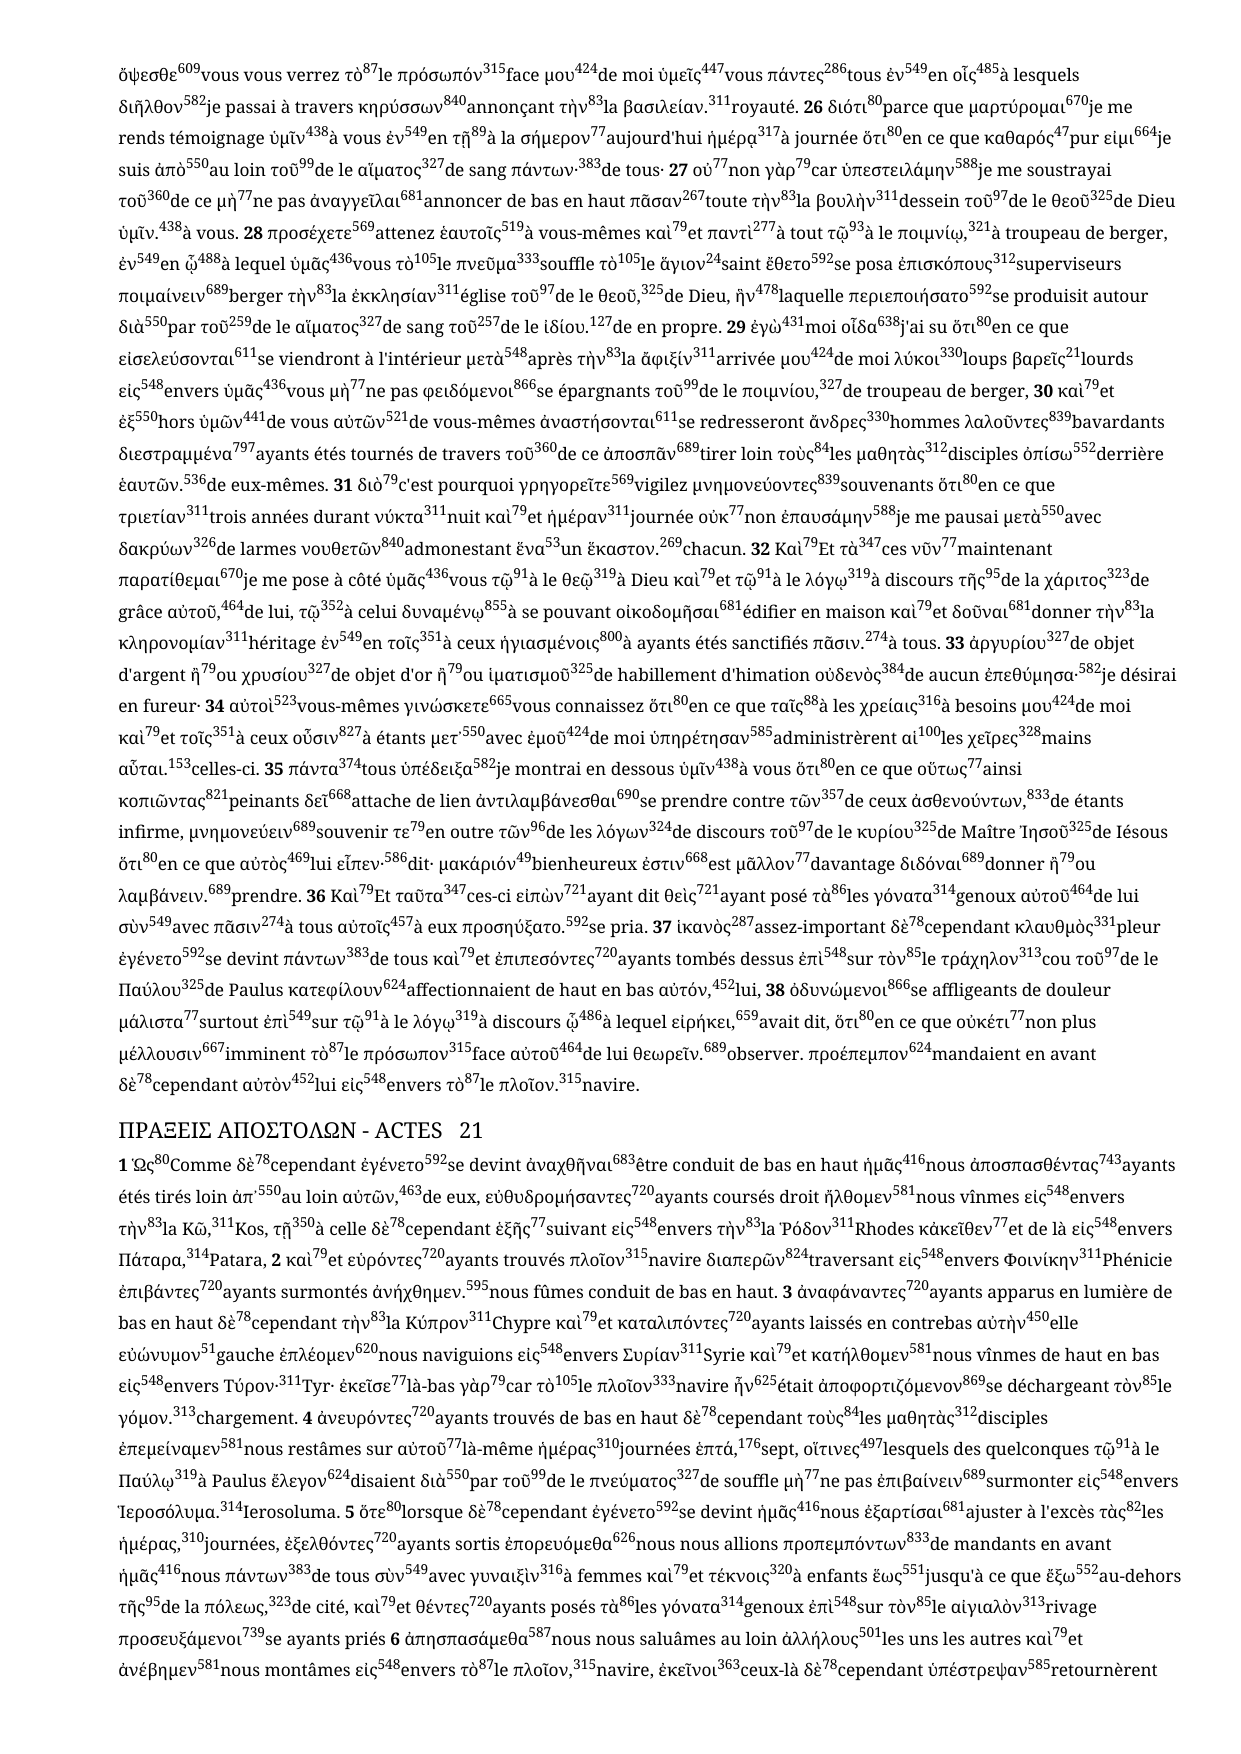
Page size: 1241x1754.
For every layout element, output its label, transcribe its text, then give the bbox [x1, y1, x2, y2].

text 1 Μετὰ548Après δὲ78cependant τὸ348ce παύσασθαι682se pauser τὸν85le θόρυβον313tumulte μεταπεμψάμενος740se ayant mandé au-delà ὁ103le Παῦλος331Paulus τοὺς84les μαθητὰς312disciples καὶ79et παρακαλέσας,721ayant appelé à côté, ἀσπασάμενος740se ayant salué ἐξῆλθεν586sortit πορεύεσθαι690se aller εἰς548envers Μακεδονίαν.311Macédoine. 2 διελθὼν721ayant passé à travers δὲ78cependant τὰ86les μέρη314parts ἐκεῖνα139ces-là καὶ79et παρακαλέσας721ayant appelé à côté αὐτοὺς451eux λόγῳ319à discours πολλῷ275à nombreux ἦλθεν586vint εἰς548envers τὴν83la Ἑλλάδα311Hellas 3 ποιήσας721ayant fait τε79en outre μῆνας312mois τρεῖς·178trois· γενομένης732de se ayante devenue ἐπιβουλῆς323de complot αὐτῷ458à lui ὑπὸ550sous τῶν96de les Ἰουδαίων64de Ioudaiens μέλλοντι828à imminant ἀνάγεσθαι692être conduit de bas en haut εἰς548envers τὴν83la Συρίαν,311Syrie, ἐγένετο592se devint γνώμης323de opinion τοῦ360de ce ὑποστρέφειν689retourner en arrière διὰ550par Μακεδονίας.323de Macédoine. 4 συνείπετο631se accompagnait δὲ78cependant αὐτῷ458à lui Σώπατρος331Sopatros Πύρρου325de Pyrrhus Βεροιαῖος,71De Bérée, Θεσσαλονικέων324de Thessaloniciens δὲ78cependant Ἀρίσταρχος331Aristarque καὶ79et Σεκοῦνδος,331Sekoundos, καὶ79et Γάϊος331Gaios Δερβαῖος71Derbéen καὶ79et Τιμόθεος,331Timotheos, Ἀσιανοὶ330Asiatiques δὲ78cependant Τύχικος331Tuchikos καὶ79et Τρόφιμος.331Trophimos. 5 οὗτοι363ceux-ci δὲ78cependant προσελθόντες720ayants venus vers ἔμενον624restaient ἡμᾶς416nous ἐν549en Τρῳάδι,317à Troas, 6 ἡμεῖς430nous δὲ78cependant ἐξεπλεύσαμεν581nous naviguâmes dehors μετὰ548après τὰς82les ἡμέρας310journées τῶν98de les ἀζύμων66de sans levains ἀπὸ550au loin Φιλίππων324de Philippes καὶ79et ἤλθομεν581nous vînmes πρὸς548vers αὐτοὺς451eux εἰς548envers τὴν83la Τρῳάδα311Troas ἄχρι552jusqu'à l'extrémité ἡμερῶν322de journées πέντε,188de cinq, οὗ77où διετρίψαμεν581nous grattâmes à travers ἡμέρας310journées ἑπτά.176sept. 7 Ἐν549En δὲ78cependant τῇ89à la μιᾷ57à une τῶν98de les σαββάτων326de sabbats συνηγμένων806de ayants étés menés ensemble ἡμῶν423de nous κλάσαι681casser ἄρτον,313pain, ὁ103le Παῦλος331Paulus διελέγετο631se dialoguait αὐτοῖς457à eux μέλλων840imminant ἐξιέναι689aller dehors τῇ350à celle ἐπαύριον,77lendemain, παρέτεινέν625prolongeait τε79en outre τὸν85le λόγον313discours μέχρι552jusqu'à μεσονυκτίου.327de minuit. 8 ἦσαν624étaient δὲ78cependant λαμπάδες328lampes ἱκαναὶ19assez-importantes ἐν549en τῷ93à le ὑπερῴῳ321à partie au-dessus οὗ77où ἦμεν620nous étions συνηγμένοι.812ayants étés menés ensemble. 9 καθεζόμενος867se siégeant δέ78cependant τις287un quelconque νεανίας331adolescent ὀνόματι321à nom Εὔτυχος331Eutuchos ἐπὶ550sur τῆς95de la θυρίδος,323de fenêtre, καταφερόμενος891étant porté de haut en bas ὕπνῳ319à sommeil βαθεῖ10à profond διαλεγομένου861de se dialoguant τοῦ97de le Παύλου325de Paulus ἐπὶ548sur πλεῖον,73plus nombreusement, κατενεχθεὶς760ayant été porté de haut en bas ἀπὸ550au loin τοῦ97de le ὕπνου325de sommeil ἔπεσεν586tomba ἀπὸ550au loin τοῦ99de le τριστέγου327de troisième toiture κάτω77vers le bas καὶ79et ἤρθη600fut levé νεκρός.71mort. 10 καταβὰς721ayant descendu δὲ78cependant ὁ103le Παῦλος331Paulus ἐπέπεσεν586tomba dessus αὐτῷ458à lui καὶ79et συμπεριλαβὼν721ayant pris autour avec εἶπεν·586dit· μὴ77ne pas θορυβεῖσθε,577soyez tumultués, ἡ101la γὰρ79car ψυχὴ329âme αὐτοῦ464de lui ἐν549en αὐτῷ458à lui ἐστιν.668est. 11 ἀναβὰς721ayant monté δὲ78cependant καὶ79et κλάσας721ayant cassé τὸν85le ἄρτον313pain καὶ79et γευσάμενος740se ayant goûté ἐφ᾽548sur ἱκανόν53assez-important τε79en outre ὁμιλήσας721ayant conversé ἄχρι552jusqu'à l'extrémité αὐγῆς,323de irradiation, οὕτως77ainsi ἐξῆλθεν.586sortit. 12 ἤγαγον585conduisirent δὲ78cependant τὸν85le παῖδα313jeune servant ζῶντα822vivant καὶ79et παρεκλήθησαν599furent appelé à côté οὐ77non μετρίως.77mesurément. 13 Ἡμεῖς430Nous δὲ78cependant προελθόντες720ayants venus devant ἐπὶ548sur τὸ87le πλοῖον315navire ἀνήχθημεν595nous fûmes conduit de bas en haut ἐπὶ548sur τὴν83la Ἆσσον311Assos ἐκεῖθεν77de là μέλλοντες839imminants ἀναλαμβάνειν689prendre de bas en haut τὸν85le Παῦλον·313Paulus· οὕτως77ainsi γὰρ79car διατεταγμένος792se ayant ordonné au-travers ἦν625était μέλλων840imminant αὐτὸς542lui-même πεζεύειν.689voyager à pied. 14 ὡς80comme δὲ78cependant συνέβαλλεν625jetait ensemble ἡμῖν419à nous εἰς548envers τὴν83la Ἆσσον,311Assos, ἀναλαβόντες720ayants pris de bas en haut αὐτὸν452lui ἤλθομεν581nous vînmes εἰς548envers Μιτυλήνην,311Mytilène, 15 κἀκεῖθεν77et de là ἀποπλεύσαντες720ayants navigués au loin τῇ350à celle ἐπιούσῃ826à survenante κατηντήσαμεν581nous atteignîmes à l'encontre ἄντικρυς552contre face Χίου,323de Chios, τῇ89à la δὲ78cependant ἑτέρᾳ376à autre-différente παρεβάλομεν581nous jetâmes à côté εἰς548envers Σάμον,311Samos, τῇ350à celle δὲ78cependant ἐχομένῃ853à se ayante ἤλθομεν581nous vînmes εἰς548envers Μίλητον.311Milet. 16 κεκρίκει659avait jugé γὰρ79car ὁ103le Παῦλος331Paulus παραπλεῦσαι681naviguer à côté τὴν83la Ἔφεσον,311Éphèse, ὅπως80de telle manière que μὴ77ne pas γένηται905que se devienne αὐτῷ458à lui χρονοτριβῆσαι681passer du temps sur sentier ἐν549en τῇ89à la Ἀσίᾳ·317à Asie· ἔσπευδεν625hâtait γὰρ79car εἰ80si δυνατὸν49puissant εἴη700que soit αὐτῷ458à lui τὴν83la ἡμέραν311journée τῆς95de la πεντηκοστῆς323de pentecôte γενέσθαι682se devenir εἰς548envers Ἱεροσόλυμα.314Ierosoluma. 17 Ἀπὸ550Au loin δὲ78cependant τῆς95de la Μιλήτου323de Milet πέμψας721ayant mandé εἰς548envers Ἔφεσον311Éphèse μετεκαλέσατο592se appela avec au-delà τοὺς84les πρεσβυτέρους52plus anciens τῆς95de la ἐκκλησίας.323de église. 18 ὡς80comme δὲ78cependant παρεγένοντο591se devinrent à côté πρὸς548vers αὐτὸν452lui εἶπεν586dit αὐτοῖς·457à eux· Ὑμεῖς447Vous ἐπίστασθε,671vous vous établissez sûrement, ἀπὸ550au loin πρώτης209de première ἡμέρας323de journée ἀφ᾽550au loin ἧς490de laquelle ἐπέβην582je surmontai εἰς548envers τὴν83la Ἀσίαν,311Asie, πῶς77comment? μεθ᾽550avec ὑμῶν441de vous τὸν85le πάντα269tout χρόνον313temps ἐγενόμην,588je me devins, 19 δουλεύων840étant esclave τῷ91à le κυρίῳ319à Maître μετὰ550avec πάσης279de toute ταπεινοφροσύνης323de basse émotion καὶ79et δακρύων326de larmes καὶ79et πειρασμῶν324de tentations τῶν357de ceux συμβάντων715de ayants arrivés avec μοι420à moi ἐν549en ταῖς88à les ἐπιβουλαῖς316à complots τῶν96de les Ἰουδαίων,64de Ioudaiens, 20 ὡς77comme οὐδὲν375aucun ὑπεστειλάμην588je me soustrayai τῶν359de ces συμφερόντων835de étants opportun τοῦ360de ce μὴ77ne pas ἀναγγεῖλαι681annoncer de bas en haut ὑμῖν438à vous καὶ79et διδάξαι681enseigner ὑμᾶς436vous δημοσίᾳ57à publique καὶ79et κατ᾽548selon οἴκους,312maisons, 21 διαμαρτυρόμενος867se passant témoignage Ἰουδαίοις58à Ioudaiens τε79en outre καὶ79et Ἕλλησιν318à Hellèns τὴν344celle εἰς548envers θεὸν313Dieu μετάνοιαν311transintelligence καὶ79et πίστιν311croyance εἰς548envers τὸν85le κύριον313Maître ἡμῶν423de nous Ἰησοῦν.313Iésous. 22 Καὶ79Et νῦν77maintenant ἰδοὺ306voici δεδεμένος813ayant été attaché de lien ἐγὼ431moi τῷ93à le πνεύματι321à souffle πορεύομαι670je me vais εἰς548envers Ἰερουσαλὴμ311Ierousalem τὰ347ces ἐν549en αὐτῇ456à elle συναντήσοντά763qui rencontreront avec μοι420à moi μὴ77ne pas εἰδώς,783ayant su, 23 πλὴν79toutefois ὅτι80en ce que τὸ105le πνεῦμα333souffle τὸ105le ἅγιον24saint κατὰ548selon πόλιν311cité διαμαρτύρεταί674se passe témoignage μοι420à moi λέγον842disant ὅτι80en ce que δεσμὰ332liens καὶ79et θλίψεις328oppressions με417moi μένουσιν.667restent. 24 ἀλλ᾽79mais οὐδενὸς281de aucun λόγου325de discours ποιοῦμαι670je me fais τὴν83la ψυχὴν311âme τιμίαν51de valeur ἐμαυτῷ509à moi-même ὡς80comme τελειῶσαι681perfectionner τὸν85le δρόμον313course μου424de moi καὶ79et τὴν83la διακονίαν311service ἣν478laquelle ἔλαβον582je pris παρὰ550à côté τοῦ97de le κυρίου325de Maître Ἰησοῦ,325de Iésous, διαμαρτύρασθαι682se passer témoignage τὸ87le εὐαγγέλιον315évangile τῆς95de la χάριτος323de grâce τοῦ97de le θεοῦ.325de Dieu. 25 Καὶ79Et νῦν77maintenant ἰδοὺ306voici ἐγὼ431moi οἶδα638j'ai su ὅτι80en ce que οὐκέτι77non plus ὄψεσθε609vous vous verrez τὸ87le πρόσωπόν315face μου424de moi ὑμεῖς447vous πάντες286tous ἐν549en οἷς485à lesquels διῆλθον582je passai à travers κηρύσσων840annonçant τὴν83la βασιλείαν.311royauté. 26 διότι80parce que μαρτύρομαι670je me rends témoignage ὑμῖν438à vous ἐν549en τῇ89à la σήμερον77aujourd'hui ἡμέρᾳ317à journée ὅτι80en ce que καθαρός47pur εἰμι664je suis ἀπὸ550au loin τοῦ99de le αἵματος327de sang πάντων·383de tous· 27 οὐ77non γὰρ79car ὑπεστειλάμην588je me soustrayai τοῦ360de ce μὴ77ne pas ἀναγγεῖλαι681annoncer de bas en haut πᾶσαν267toute τὴν83la βουλὴν311dessein τοῦ97de le θεοῦ325de Dieu ὑμῖν.438à vous. 28 προσέχετε569attenez ἑαυτοῖς519à vous-mêmes καὶ79et παντὶ277à tout τῷ93à le ποιμνίῳ,321à troupeau de berger, ἐν549en ᾧ488à lequel ὑμᾶς436vous τὸ105le πνεῦμα333souffle τὸ105le ἅγιον24saint ἔθετο592se posa ἐπισκόπους312superviseurs ποιμαίνειν689berger τὴν83la ἐκκλησίαν311église τοῦ97de le θεοῦ,325de Dieu, ἣν478laquelle περιεποιήσατο592se produisit autour διὰ550par τοῦ259de le αἵματος327de sang τοῦ257de le ἰδίου.127de en propre. 29 ἐγὼ431moi οἶδα638j'ai su ὅτι80en ce que εἰσελεύσονται611se viendront à l'intérieur μετὰ548après τὴν83la ἄφιξίν311arrivée μου424de moi λύκοι330loups βαρεῖς21lourds εἰς548envers ὑμᾶς436vous μὴ77ne pas φειδόμενοι866se épargnants τοῦ99de le ποιμνίου,327de troupeau de berger, 30 καὶ79et ἐξ550hors ὑμῶν441de vous αὐτῶν521de vous-mêmes ἀναστήσονται611se redresseront ἄνδρες330hommes λαλοῦντες839bavardants διεστραμμένα797ayants étés tournés de travers τοῦ360de ce ἀποσπᾶν689tirer loin τοὺς84les μαθητὰς312disciples ὀπίσω552derrière ἑαυτῶν.536de eux-mêmes. 31 διὸ79c'est pourquoi γρηγορεῖτε569vigilez μνημονεύοντες839souvenants ὅτι80en ce que τριετίαν311trois années durant νύκτα311nuit καὶ79et ἡμέραν311journée οὐκ77non ἐπαυσάμην588je me pausai μετὰ550avec δακρύων326de larmes νουθετῶν840admonestant ἕνα53un ἕκαστον.269chacun. 32 Καὶ79Et τὰ347ces νῦν77maintenant παρατίθεμαι670je me pose à côté ὑμᾶς436vous τῷ91à le θεῷ319à Dieu καὶ79et τῷ91à le λόγῳ319à discours τῆς95de la χάριτος323de grâce αὐτοῦ,464de lui, τῷ352à celui δυναμένῳ855à se pouvant οἰκοδομῆσαι681édifier en maison καὶ79et δοῦναι681donner τὴν83la κληρονομίαν311héritage ἐν549en τοῖς351à ceux ἡγιασμένοις800à ayants étés sanctifiés πᾶσιν.274à tous. 33 ἀργυρίου327de objet d'argent ἢ79ou χρυσίου327de objet d'or ἢ79ou ἱματισμοῦ325de habillement d'himation οὐδενὸς384de aucun ἐπεθύμησα·582je désirai en fureur· 34 αὐτοὶ523vous-mêmes γινώσκετε665vous connaissez ὅτι80en ce que ταῖς88à les χρείαις316à besoins μου424de moi καὶ79et τοῖς351à ceux οὖσιν827à étants μετ᾽550avec ἐμοῦ424de moi ὑπηρέτησαν585administrèrent αἱ100les χεῖρες328mains αὗται.153celles-ci. 35 πάντα374tous ὑπέδειξα582je montrai en dessous ὑμῖν438à vous ὅτι80en ce que οὕτως77ainsi κοπιῶντας821peinants δεῖ668attache de lien ἀντιλαμβάνεσθαι690se prendre contre τῶν357de ceux ἀσθενούντων,833de étants infirme, μνημονεύειν689souvenir τε79en outre τῶν96de les λόγων324de discours τοῦ97de le κυρίου325de Maître Ἰησοῦ325de Iésous ὅτι80en ce que αὐτὸς469lui εἶπεν·586dit· μακάριόν49bienheureux ἐστιν668est μᾶλλον77davantage διδόναι689donner ἢ79ou λαμβάνειν.689prendre. 36 Καὶ79Et ταῦτα347ces-ci εἰπὼν721ayant dit θεὶς721ayant posé τὰ86les γόνατα314genoux αὐτοῦ464de lui σὺν549avec πᾶσιν274à tous αὐτοῖς457à eux προσηύξατο.592se pria. 37 ἱκανὸς287assez-important δὲ78cependant κλαυθμὸς331pleur ἐγένετο592se devint πάντων383de tous καὶ79et ἐπιπεσόντες720ayants tombés dessus ἐπὶ548sur τὸν85le τράχηλον313cou τοῦ97de le Παύλου325de Paulus κατεφίλουν624affectionnaient de haut en bas αὐτόν,452lui, 38 ὀδυνώμενοι866se affligeants de douleur μάλιστα77surtout ἐπὶ549sur τῷ91à le λόγῳ319à discours ᾧ486à lequel εἰρήκει,659avait dit, ὅτι80en ce que οὐκέτι77non plus μέλλουσιν667imminent τὸ87le πρόσωπον315face αὐτοῦ464de lui θεωρεῖν.689observer. προέπεμπον624mandaient en avant δὲ78cependant αὐτὸν452lui εἰς548envers τὸ87le πλοῖον.315navire. [118, 59, 1181, 1097]
text ΠΡΑΞΕΙΣ ΑΠΟΣΤΟΛΩΝ - ACTES 21 [118, 1115, 1181, 1145]
text 1 Ὡς80Comme δὲ78cependant ἐγένετο592se devint ἀναχθῆναι683être conduit de bas en haut ἡμᾶς416nous ἀποσπασθέντας743ayants étés tirés loin ἀπ᾽550au loin αὐτῶν,463de eux, εὐθυδρομήσαντες720ayants coursés droit ἤλθομεν581nous vînmes εἰς548envers τὴν83la Κῶ,311Kos, τῇ350à celle δὲ78cependant ἑξῆς77suivant εἰς548envers τὴν83la Ῥόδον311Rhodes κἀκεῖθεν77et de là εἰς548envers Πάταρα,314Patara, 2 καὶ79et εὑρόντες720ayants trouvés πλοῖον315navire διαπερῶν824traversant εἰς548envers Φοινίκην311Phénicie ἐπιβάντες720ayants surmontés ἀνήχθημεν.595nous fûmes conduit de bas en haut. 3 ἀναφάναντες720ayants apparus en lumière de bas en haut δὲ78cependant τὴν83la Κύπρον311Chypre καὶ79et καταλιπόντες720ayants laissés en contrebas αὐτὴν450elle εὐώνυμον51gauche ἐπλέομεν620nous naviguions εἰς548envers Συρίαν311Syrie καὶ79et κατήλθομεν581nous vînmes de haut en bas εἰς548envers Τύρον·311Tyr· ἐκεῖσε77là-bas γὰρ79car τὸ105le πλοῖον333navire ἦν625était ἀποφορτιζόμενον869se déchargeant τὸν85le γόμον.313chargement. 4 ἀνευρόντες720ayants trouvés de bas en haut δὲ78cependant τοὺς84les μαθητὰς312disciples ἐπεμείναμεν581nous restâmes sur αὐτοῦ77là-même ἡμέρας310journées ἑπτά,176sept, οἵτινες497lesquels des quelconques τῷ91à le Παύλῳ319à Paulus ἔλεγον624disaient διὰ550par τοῦ99de le πνεύματος327de souffle μὴ77ne pas ἐπιβαίνειν689surmonter εἰς548envers Ἱεροσόλυμα.314Ierosoluma. 5 ὅτε80lorsque δὲ78cependant ἐγένετο592se devint ἡμᾶς416nous ἐξαρτίσαι681ajuster à l'excès τὰς82les ἡμέρας,310journées, ἐξελθόντες720ayants sortis ἐπορευόμεθα626nous nous allions προπεμπόντων833de mandants en avant ἡμᾶς416nous πάντων383de tous σὺν549avec γυναιξὶν316à femmes καὶ79et τέκνοις320à enfants ἕως551jusqu'à ce que ἔξω552au-dehors τῆς95de la πόλεως,323de cité, καὶ79et θέντες720ayants posés τὰ86les γόνατα314genoux ἐπὶ548sur τὸν85le αἰγιαλὸν313rivage προσευξάμενοι739se ayants priés 6 ἀπησπασάμεθα587nous nous saluâmes au loin ἀλλήλους501les uns les autres καὶ79et ἀνέβημεν581nous montâmes εἰς548envers τὸ87le πλοῖον,315navire, ἐκεῖνοι363ceux-là δὲ78cependant ὑπέστρεψαν585retournèrent en arrière εἰς548envers τὰ246les ἴδια.347en propres. 7 Ἡμεῖς430Nous δὲ78cependant τὸν85le πλοῦν313navigation διανύσαντες720ayants accomplis pleinement ἀπὸ550au loin Τύρου323de Tyr κατηντήσαμεν581nous atteignîmes à l'encontre εἰς548envers Πτολεμαΐδα311Ptolémaïs καὶ79et ἀσπασάμενοι739se ayants salués τοὺς84les ἀδελφοὺς312frères ἐμείναμεν581nous restâmes ἡμέραν311journée μίαν177une παρ᾽549à côté αὐτοῖς.457à eux. 8 τῇ350à celle δὲ78cependant ἐπαύριον77lendemain ἐξελθόντες720ayants sortis ἤλθομεν581nous vînmes εἰς548envers Καισάρειαν311Kaesareia καὶ79et εἰσελθόντες720ayants venus à l'intérieur εἰς548envers τὸν85le οἶκον313maison Φιλίππου325de Philippe τοῦ97de le εὐαγγελιστοῦ,325de évangéliste, ὄντος834de étant ἐκ550hors τῶν96de les ἑπτά,64de sept, ἐμείναμεν581nous restâmes παρ᾽549à côté αὐτῷ.458à lui. 9 τούτῳ352à celui-ci δὲ78cependant ἦσαν624étaient θυγατέρες328filles τέσσαρες194quatre παρθένοι328vierges προφητεύουσαι.837prophétisantes. 10 Ἐπιμενόντων833de Restants sur δὲ78cependant ἡμέρας310journées πλείους1plus nombreusement κατῆλθέν586vint de haut en bas τις287un quelconque ἀπὸ550au loin τῆς95de la Ἰουδαίας323de Ioudaia προφήτης331prophète ὀνόματι321à nom Ἅγαβος,331Agabus, 11 καὶ79et ἐλθὼν721ayant venu πρὸς548vers ἡμᾶς416nous καὶ79et ἄρας721ayant levé τὴν83la ζώνην311ceinture τοῦ97de le Παύλου,325de Paulus, δήσας721ayant attaché de lien ἑαυτοῦ537de lui-même τοὺς84les πόδας312pieds καὶ79et τὰς82les χεῖρας310mains εἶπεν·586dit· τάδε347cependant ceux-ci λέγει668dit τὸ105le πνεῦμα333souffle τὸ105le ἅγιον·24saint· τὸν85le ἄνδρα313homme οὗ492de lequel ἐστιν668est ἡ101la ζώνη329ceinture αὕτη,154celle-ci, οὕτως77ainsi δήσουσιν605attacheront de lien ἐν549en Ἰερουσαλὴμ317à Ierousalem οἱ102les Ἰουδαῖοι70Ioudaiens καὶ79et παραδώσουσιν605livreront εἰς548envers χεῖρας310mains ἐθνῶν.326de ethnies. 12 ὡς80comme δὲ78cependant ἠκούσαμεν581nous écoutâmes ταῦτα,347ces-ci, παρεκαλοῦμεν620nous appelions à côté ἡμεῖς430nous τε79en outre καὶ79et οἱ102les ἐντόπιοι70résidents τοῦ360de ce μὴ77ne pas ἀναβαίνειν689monter αὐτὸν452lui εἰς548envers Ἰερουσαλήμ.311Ierousalem. 13 τότε77alors ἀπεκρίθη600fut répondu ὁ103le Παῦλος·331Paulus· τί399quel ποιεῖτε665vous faites κλαίοντες839pleurants καὶ79et συνθρύπτοντές839brisants ensemble μου424de moi τὴν83la καρδίαν;311coeur; ἐγὼ431moi γὰρ79car οὐ77non μόνον77seulement δεθῆναι683être attaché de lien ἀλλὰ79mais καὶ77aussi ἀποθανεῖν681mourir loin εἰς548envers Ἰερουσαλὴμ311Ierousalem ἑτοίμως77préparement ἔχω664j'ai ὑπὲρ550au-dessus τοῦ99de le ὀνόματος327de nom τοῦ97de le κυρίου325de Maître Ἰησοῦ.325de Iésous. 14 μὴ77ne pas πειθομένου885de étant persuadé δὲ78cependant αὐτοῦ464de lui ἡσυχάσαμεν581nous tranquillisâmes εἰπόντες·720ayants dits· τοῦ97de le κυρίου325de Maître τὸ105le θέλημα333volonté γινέσθω.576se devienne. 15 Μετὰ548Après δὲ78cependant τὰς82les ἡμέρας310journées ταύτας135celles-ci ἐπισκευασάμενοι739se ayants équipés sur ἀνεβαίνομεν620nous montions εἰς548envers Ἱεροσόλυμα·314Ierosoluma· 16 συνῆλθον585vinrent ensemble δὲ78cependant καὶ77aussi τῶν96de les μαθητῶν324de disciples ἀπὸ550au loin Καισαρείας323de Kaesareia σὺν549avec ἡμῖν,419à nous, ἄγοντες839conduisants παρ᾽549à côté ᾧ486à lequel ξενισθῶμεν906que nous soyons traité en étrangers Μνάσωνί319à Mnason τινι275à un quelconque Κυπρίῳ,319à Chypriote, ἀρχαίῳ10à originaire μαθητῇ.319à disciple. 17 Γενομένων733de Se ayants devenus δὲ78cependant ἡμῶν423de nous εἰς548envers Ἱεροσόλυμα314Ierosoluma ἀσμένως77joyeusement ἀπεδέξαντο591se acceptèrent loin ἡμᾶς416nous οἱ102les ἀδελφοί.330frères. 18 Τῇ350à Celle δὲ78cependant ἐπιούσῃ826à survenante εἰσῄει625entrait ὁ103le Παῦλος331Paulus σὺν549avec ἡμῖν419à nous πρὸς548vers Ἰάκωβον,313Iakobos, πάντες389tous τε79en outre παρεγένοντο591se devinrent à côté οἱ102les πρεσβύτεροι.70plus anciens. 19 καὶ79et ἀσπασάμενος740se ayant salué αὐτοὺς451eux ἐξηγεῖτο631se racontait καθ᾽548selon ἓν55un ἕκαστον,271chacun, ὧν493de lesquels ἐποίησεν586fit ὁ103le θεὸς331Dieu ἐν549en τοῖς92à les ἔθνεσιν320à ethnies διὰ550par τῆς95de la διακονίας323de service αὐτοῦ.464de lui. 20 Οἱ468Ceux δὲ78cependant ἀκούσαντες720ayants écoutés ἐδόξαζον624glorifiaient τὸν85le θεὸν313Dieu εἶπόν585dirent τε79en outre αὐτῷ·458à lui· θεωρεῖς,666tu observes, ἀδελφέ,337frère, πόσαι171combien grandes? μυριάδες328myriades εἰσὶν667sont ἐν549en τοῖς90à les Ἰουδαίοις58à Ioudaiens τῶν357de ceux πεπιστευκότων777de ayants crus καὶ79et πάντες286tous ζηλωταὶ330zélotes τοῦ97de le νόμου325de loi ὑπάρχουσιν·667subsistent· 21 κατηχήθησαν599furent catéchisé δὲ78cependant περὶ550autour σοῦ442de toi ὅτι80en ce que ἀποστασίαν311apostasie διδάσκεις666tu enseignes ἀπὸ550au loin Μωϋσέως325de Môusês τοὺς345ceux κατὰ548selon τὰ86les ἔθνη314ethnies πάντας268tous Ἰουδαίους52Ioudaiens λέγων840disant μὴ77ne pas περιτέμνειν689circoncire αὐτοὺς451eux τὰ246les τέκνα314enfants μηδὲ79ni cependant τοῖς92à les ἔθεσιν320à coutumes περιπατεῖν.689piétiner autour. 22 τί412quel οὖν79donc ἐστιν;668est; πάντως77en tout cas ἀκούσονται611se écouteront ὅτι80en ce que ἐλήλυθας.640tu as venu. 23 τοῦτο348ce-ci οὖν79donc ποίησον554fais ὅ482lequel σοι439à toi λέγομεν·663nous disons· εἰσὶν667sont ἡμῖν419à nous ἄνδρες330hommes τέσσαρες196quatre εὐχὴν311souhait ἔχοντες839ayants ἐφ᾽550sur ἑαυτῶν.536de eux-mêmes. 24 τούτους345ceux-ci παραλαβὼν721ayant pris à côté ἁγνίσθητι563sois consacré σὺν549avec αὐτοῖς457à eux καὶ79et δαπάνησον554dépense ἐπ᾽549sur αὐτοῖς457à eux ἵνα80afin que ξυρήσονται611se raseront τὴν243la κεφαλήν,311tête, καὶ79et γνώσονται611se connaîtront πάντες389tous ὅτι80en ce que ὧν493de lesquels κατήχηνται653ont été catéchisés περὶ550autour σοῦ442de toi οὐδέν392aucun ἐστιν668est ἀλλὰ79mais στοιχεῖς666tu avances en ligne καὶ77aussi αὐτὸς524toi-même φυλάσσων840gardiennant τὸν85le νόμον.313loi. 25 περὶ550autour δὲ78cependant τῶν98de les πεπιστευκότων779de ayants crus ἐθνῶν326de ethnies ἡμεῖς430nous ἀπεστείλαμεν581nous envoyâmes κρίναντες720ayants jugés φυλάσσεσθαι690se gardienner αὐτοὺς451eux τό87le τε79en outre εἰδωλόθυτον55idolothyte καὶ79et αἷμα315sang καὶ79et πνικτὸν55étouffé καὶ79et πορνείαν.311pornation. 26 Τότε77Alors ὁ103le Παῦλος331Paulus παραλαβὼν721ayant pris à côté τοὺς84les ἄνδρας312hommes τῇ89à la ἐχομένῃ853à se ayante ἡμέρᾳ317à journée σὺν549avec αὐτοῖς457à eux ἁγνισθείς,760ayant été consacré, εἰσῄει625entrait εἰς548envers τὸ87le ἱερὸν315sanctuaire διαγγέλλων840annonçant à travers τὴν83la ἐκπλήρωσιν311plénitude à l'excès τῶν94de les ἡμερῶν322de journées τοῦ97de le ἁγνισμοῦ325de consécration d'acte ἕως80jusqu'à ce que οὗ494de lequel προσηνέχθη600fut apporté ὑπὲρ550au-dessus ἑνὸς65de un ἑκάστου281de chacun αὐτῶν463de eux ἡ101la προσφορά.329offrande. 27 Ὡς80Comme δὲ78cependant ἔμελλον624imminaient αἱ100les ἑπτὰ194sept ἡμέραι328journées συντελεῖσθαι,692être achevé ensemble, οἱ102les ἀπὸ550au loin τῆς95de la Ἀσίας323de Asie Ἰουδαῖοι70Ioudaiens θεασάμενοι739se ayants contemplés αὐτὸν452lui ἐν549en τῷ93à le ἱερῷ321à sanctuaire συνέχεον624versaient ensemble dans la confusion πάντα269tout τὸν85le ὄχλον313foule καὶ79et ἐπέβαλον585surjetèrent ἐπ᾽548sur αὐτὸν452lui τὰς242les χεῖρας310mains 28 κράζοντες·839croassants· ἄνδρες336hommes Ἰσραηλῖται,336Israélites, βοηθεῖτε·569aidez· οὗτός364celui-ci ἐστιν668est ὁ103le ἄνθρωπος331être humain ὁ498celui κατὰ550contre τοῦ97de le λαοῦ325de peuple καὶ79et τοῦ97de le νόμου325de loi καὶ79et τοῦ97de le τόπου325de lieu τούτου150de celui-ci πάντας372tous πανταχῇ77partout διδάσκων,840enseignant, ἔτι77encore τε79en outre καὶ77aussi Ἕλληνας312Hellèns εἰσήγαγεν586conduisit à l'intérieur εἰς548envers τὸ87le ἱερὸν315sanctuaire καὶ79et κεκοίνωκεν642a rendu commun τὸν85le ἅγιον4saint τόπον313lieu τοῦτον.138celui-ci. 29 ἦσαν624étaient γὰρ79car προεωρακότες782ayants vus en avant Τρόφιμον313Trophimos τὸν85le Ἐφέσιον4Éphésien ἐν549en τῇ89à la πόλει317à cité σὺν549avec αὐτῷ,458à lui, ὃν480lequel ἐνόμιζον624faisaient loi ὅτι80en ce que εἰς548envers τὸ87le ἱερὸν315sanctuaire εἰσήγαγεν586conduisit à l'intérieur ὁ103le Παῦλος.331Paulus. 30 ἐκινήθη600fut bougé τε79en outre ἡ101la πόλις329cité ὅλη285toute entière καὶ79et ἐγένετο592se devint συνδρομὴ329course ensemble τοῦ97de le λαοῦ,325de peuple, καὶ79et ἐπιλαβόμενοι739se ayants emparés τοῦ97de le Παύλου325de Paulus εἷλκον624tiraient αὐτὸν452lui ἔξω552au-dehors τοῦ99de le ἱεροῦ327de sanctuaire καὶ79et εὐθέως77directement ἐκλείσθησαν599furent fermé à clef αἱ100les θύραι.328portes. 31 Ζητούντων833de Cherchants τε79en outre αὐτὸν452lui ἀποκτεῖναι681tuer catégoriquement ἀνέβη586monta φάσις329déclaration τῷ91à le χιλιάρχῳ319à chiliarque τῆς95de la σπείρης323de spirale ὅτι80en ce que ὅλη388toute entière συγχύννεται680est versé ensemble dans la confusion Ἰερουσαλήμ.329Ierousalem. 32 ὃς498lequel ἐξαυτῆς77immédiatement παραλαβὼν721ayant pris à côté στρατιώτας312soldats καὶ79et ἑκατοντάρχας312chefs de cent κατέδραμεν586courut de haut en bas ἐπ᾽548sur αὐτούς,451eux, οἱ363ceux δὲ78cependant ἰδόντες720ayants vus τὸν85le χιλίαρχον313chiliarque καὶ79et τοὺς84les στρατιώτας312soldats ἐπαύσαντο591se pausèrent τύπτοντες839tapants τὸν85le Παῦλον.313Paulus. 33 τότε77alors ἐγγίσας721ayant approché ὁ103le χιλίαρχος331chiliarque ἐπελάβετο592se empara αὐτοῦ464de lui καὶ79et ἐκέλευσεν586ordonna δεθῆναι683être attaché de lien ἁλύσεσιν316à chaînes δυσίν,182à deux, καὶ79et ἐπυνθάνετο631se enquérait τίς410quel εἴη700que soit καὶ79et τί399quel ἐστιν668est πεποιηκώς.783ayant fait. 34 ἄλλοι389autres δὲ78cependant ἄλλο375autre τι271un quelconque ἐπεφώνουν624sonnaient sur ἐν549en τῷ91à le ὄχλῳ.319à foule. μὴ77ne pas δυναμένου861de se pouvant δὲ78cependant αὐτοῦ464de lui γνῶναι681connaître τὸ87le ἀσφαλὲς55sécurisant διὰ548par le fait de τὸν85le θόρυβον313tumulte ἐκέλευσεν586ordonna ἄγεσθαι692être conduit αὐτὸν452lui εἰς548envers τὴν83la παρεμβολήν.311installation de côté. 35 ὅτε80lorsque δὲ78cependant ἐγένετο592se devint ἐπὶ548sur τοὺς84les ἀναβαθμούς,312degrés, συνέβη586arriva avec βαστάζεσθαι692être mis en charge αὐτὸν452lui ὑπὸ550sous τῶν96de les στρατιωτῶν324de soldats διὰ548par le fait de τὴν83la βίαν311violence τοῦ97de le ὄχλου,325de foule, 36 ἠκολούθει625suivait γὰρ79car τὸ105le πλῆθος333multitude τοῦ97de le λαοῦ325de peuple κράζοντες·839croassants· αἶρε570lève αὐτόν.452lui. 37 Μέλλων840Imminant τε79en outre εἰσάγεσθαι692être conduit à l'intérieur εἰς548envers τὴν83la παρεμβολὴν311installation de côté ὁ103le Παῦλος331Paulus λέγει668dit τῷ91à le χιλιάρχῳ·319à chiliarque· εἰ340si ἔξεστίν668est permis μοι420à moi εἰπεῖν681dire τι375un quelconque πρὸς548vers σέ;437toi; ὁ469celui δὲ78cependant ἔφη·625déclarait· Ἑλληνιστὶ77En Helléniste γινώσκεις;666tu connais; 38 οὐκ77non ἄρα77par conséquent σὺ448toi εἶ666tu es ὁ103le Αἰγύπτιος71Égyptien ὁ498celui πρὸ550d'avant τούτων147de celles-ci τῶν94de les ἡμερῶν322de journées ἀναστατώσας721ayant dérangé καὶ79et ἐξαγαγὼν721ayant conduit dehors εἰς548envers τὴν83la ἔρημον51déserte τοὺς84les τετρακισχιλίους178quatre mille ἄνδρας312hommes τῶν96de les σικαρίων;324de sicaires; 39 εἶπεν586dit δὲ78cependant ὁ103le Παῦλος·331Paulus· ἐγὼ431moi ἄνθρωπος331être humain μέν79certes εἰμι664je suis Ἰουδαῖος,22Ioudaien, Ταρσεὺς331De Tarse τῆς95de la Κιλικίας,323de Cilicie, οὐκ77non ἀσήμου14de insignifiante πόλεως323de cité πολίτης·331citoyen· δέομαι670je m'attache de lien δέ78cependant σου,442de toi, ἐπίτρεψόν554permets μοι420à moi λαλῆσαι681bavarder πρὸς548vers τὸν85le λαόν.313peuple. 40 ἐπιτρέψαντος716de ayant permis δὲ78cependant αὐτοῦ464de lui ὁ103le Παῦλος331Paulus ἑστὼς783ayant dressé ἐπὶ550sur τῶν96de les ἀναβαθμῶν324de degrés κατέσεισεν586secoua de haut en bas τῇ249à la χειρὶ317à main τῷ91à le λαῷ.319à peuple. πολλῆς279de nombreuse δὲ78cependant σιγῆς323de silence γενομένης732de se ayante devenue προσεφώνησεν586sonna auprès τῇ249à la Ἑβραΐδι8à Hébraïque διαλέκτῳ317à dialecte λέγων·840disant· [118, 1149, 1181, 1682]
